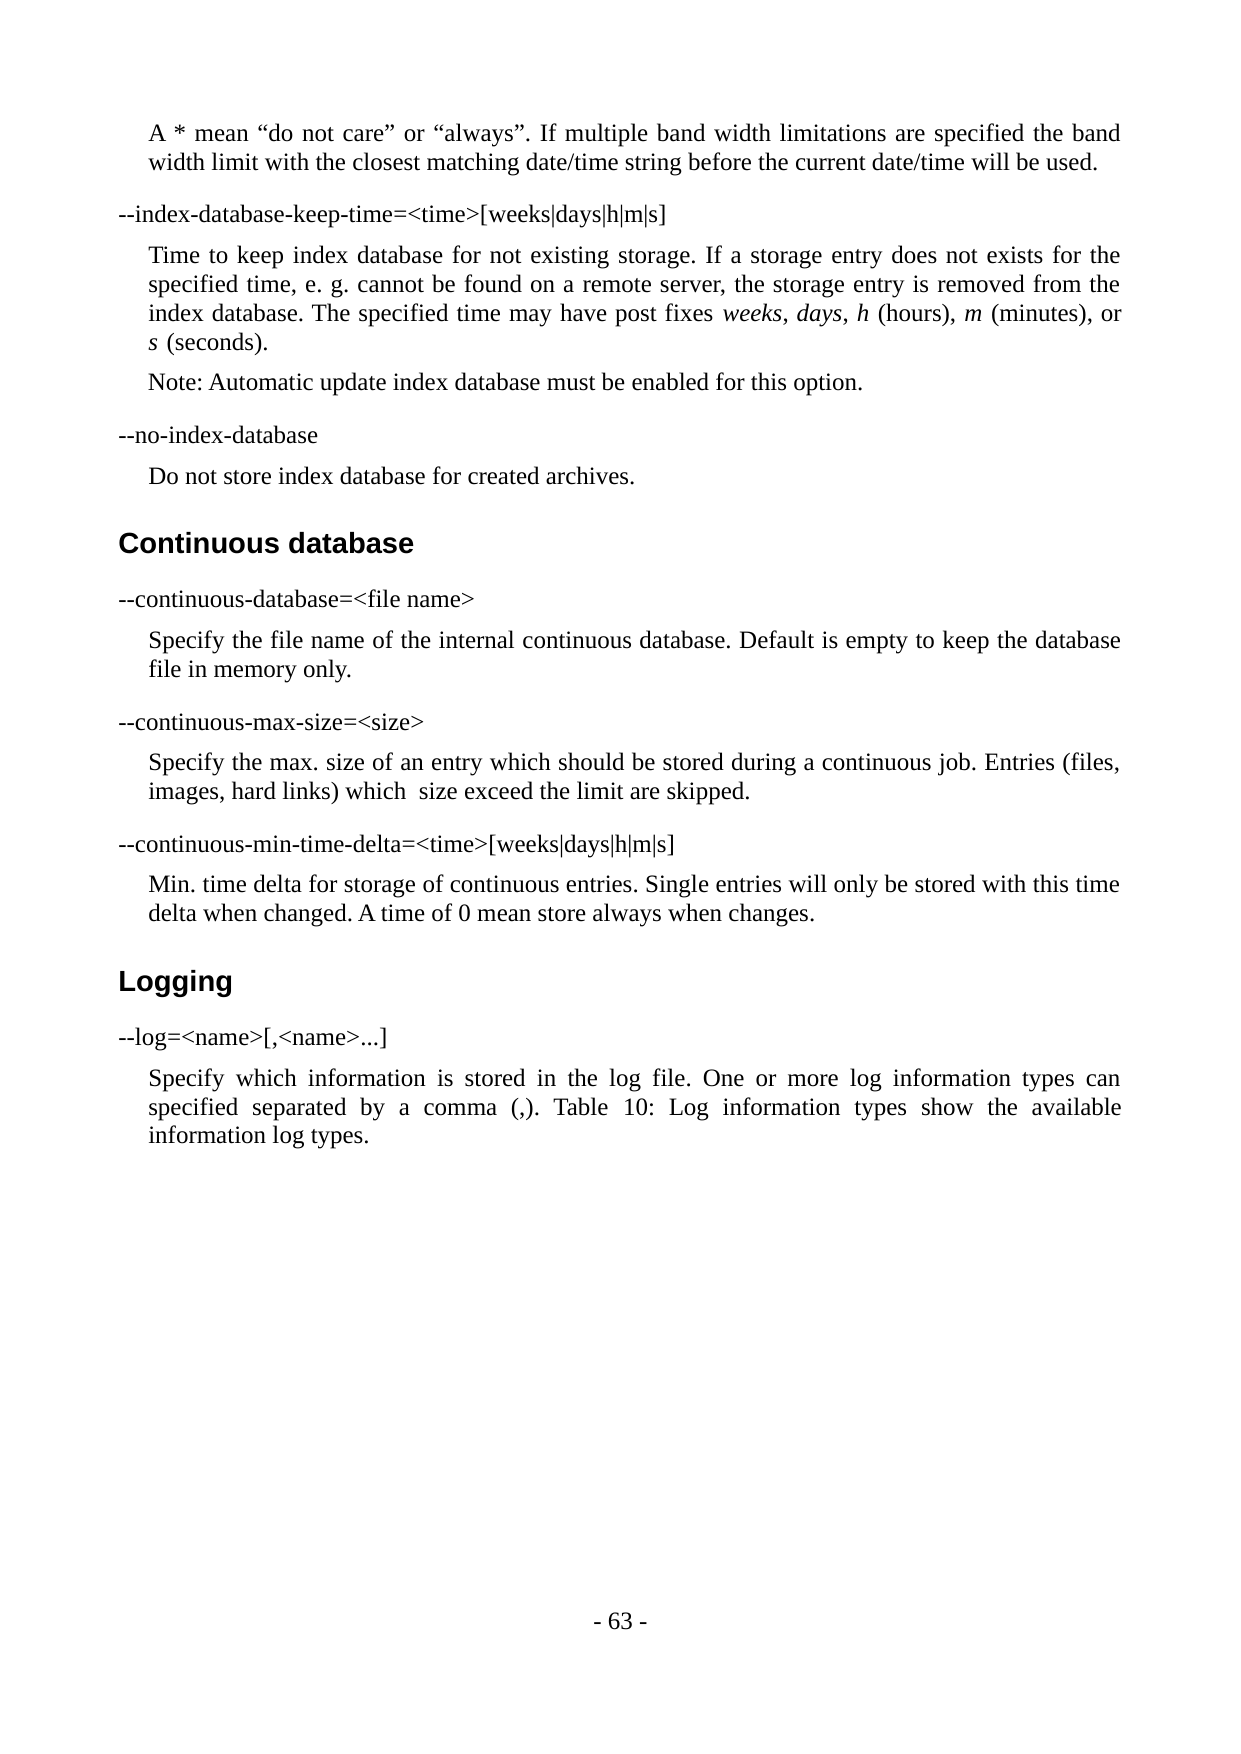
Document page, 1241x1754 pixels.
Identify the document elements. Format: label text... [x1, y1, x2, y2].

title --no-index-database [118, 420, 1122, 449]
text Specify the max. size of an entry which should be stored during a continuous job. Entries (files, images, hard links) which size exceed the limit are skipped. [148, 747, 1122, 805]
text Min. time delta for storage of continuous entries. Single entries will only be stored with this time delta when changed. A time of 0 mean store always when changes. [148, 869, 1122, 927]
text Note: Automatic update index database must be enabled for this option. [148, 367, 1122, 396]
subtitle Logging [118, 964, 1122, 998]
title --continuous-min-time-delta=<time>[weeks|days|h|m|s] [118, 829, 1122, 858]
text Time to keep index database for not existing storage. If a storage entry does not exists for the specified time, e. g. cannot be found on a remote server, the storage entry is removed from the index database. The specified time may have post fixes weeks, days, h (hours), m (minutes), or s (seconds). [148, 240, 1122, 355]
title --index-database-keep-time=<time>[weeks|days|h|m|s] [118, 199, 1122, 228]
text Specify which information is stored in the log file. One or more log information types can specified separated by a comma (,). Table 10: Log information types show the available information log types. [148, 1063, 1122, 1149]
text A * mean “do not care” or “always”. If multiple band width limitations are specified the band width limit with the closest matching date/time string before the current date/time will be used. [148, 118, 1122, 176]
text Do not store index database for created archives. [148, 461, 1122, 489]
text Specify the file name of the internal continuous database. Default is empty to keep the database file in memory only. [148, 625, 1122, 683]
title --continuous-max-size=<size> [118, 707, 1122, 735]
title --log=<name>[,<name>...] [118, 1022, 1122, 1051]
title --continuous-database=<file name> [118, 584, 1122, 613]
subtitle Continuous database [118, 526, 1122, 560]
